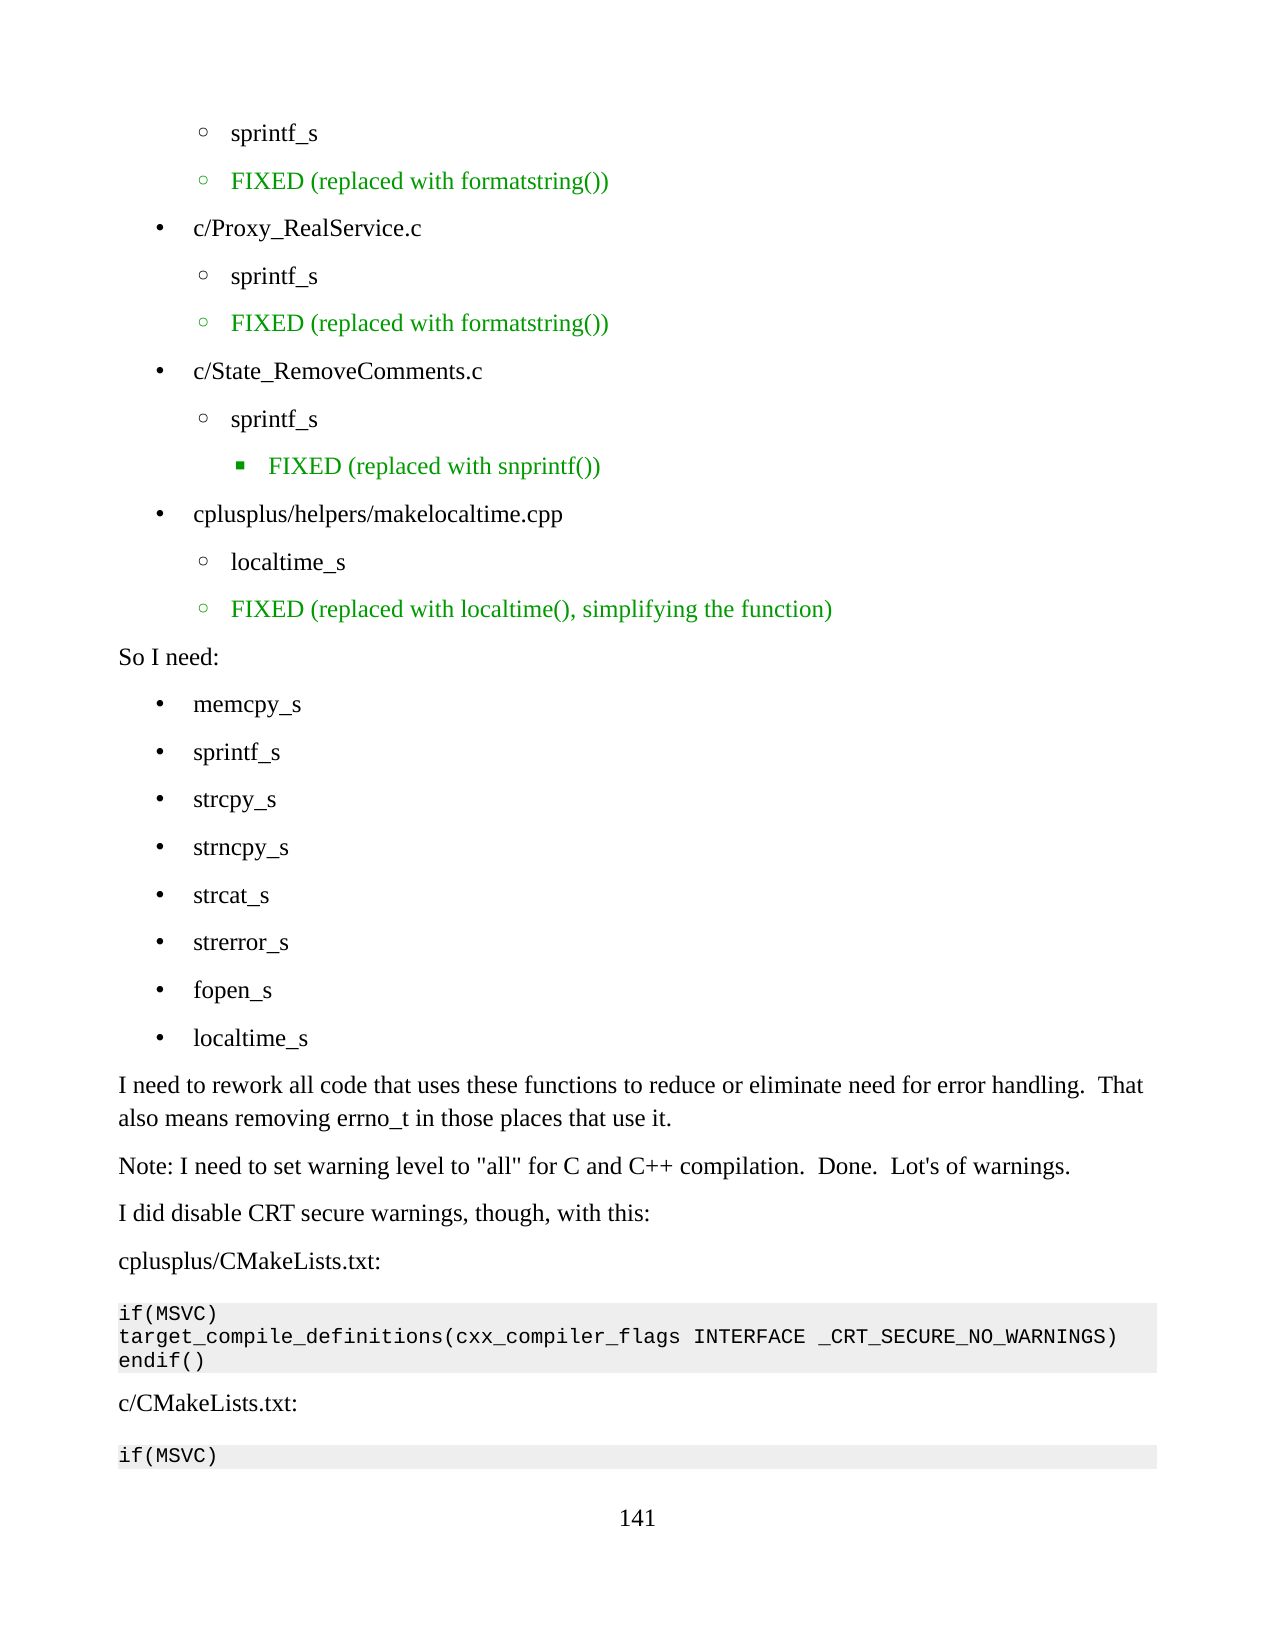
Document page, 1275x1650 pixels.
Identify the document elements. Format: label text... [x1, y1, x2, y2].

list fopen_s [156, 975, 1157, 1004]
text c/CMakeLists.txt: [118, 1388, 1157, 1417]
text endif() [118, 1350, 1157, 1373]
list sprintf_s [193, 404, 1157, 432]
list strerror_s [156, 927, 1157, 956]
list sprintf_s [193, 261, 1157, 290]
list strcpy_s [156, 784, 1157, 813]
text I did disable CRT secure warnings, though, with this: [118, 1198, 1157, 1227]
list c/Proxy_RealService.c [156, 213, 1157, 242]
list FIXED (replaced with localtime(), simplifying the function) [193, 594, 1157, 623]
text if(MSVC) [118, 1303, 1157, 1326]
text target_compile_definitions(cxx_compiler_flags INTERFACE _CRT_SECURE_NO_WARNINGS) [118, 1326, 1157, 1350]
list strncpy_s [156, 832, 1157, 861]
text cplusplus/CMakeLists.txt: [118, 1246, 1157, 1275]
list sprintf_s [193, 118, 1157, 147]
list cplusplus/helpers/makelocaltime.cpp [156, 499, 1157, 528]
list sprintf_s [156, 737, 1157, 766]
text I need to rework all code that uses these functions to reduce or eliminate need for error handling. That also means removing errno_t in those places that use it. [118, 1070, 1157, 1132]
list memcpy_s [156, 689, 1157, 718]
list c/State_RemoveComments.c [156, 356, 1157, 385]
text if(MSVC) [118, 1445, 1157, 1469]
list strcat_s [156, 880, 1157, 908]
text Note: I need to set warning level to "all" for C and C++ compilation. Done. Lot's of warnings. [118, 1151, 1157, 1179]
list FIXED (replaced with snprintf()) [231, 451, 1157, 480]
list FIXED (replaced with formatstring()) [193, 166, 1157, 194]
list localtime_s [193, 547, 1157, 575]
list FIXED (replaced with formatstring()) [193, 308, 1157, 337]
text So I need: [118, 642, 1157, 671]
list localtime_s [156, 1023, 1157, 1051]
